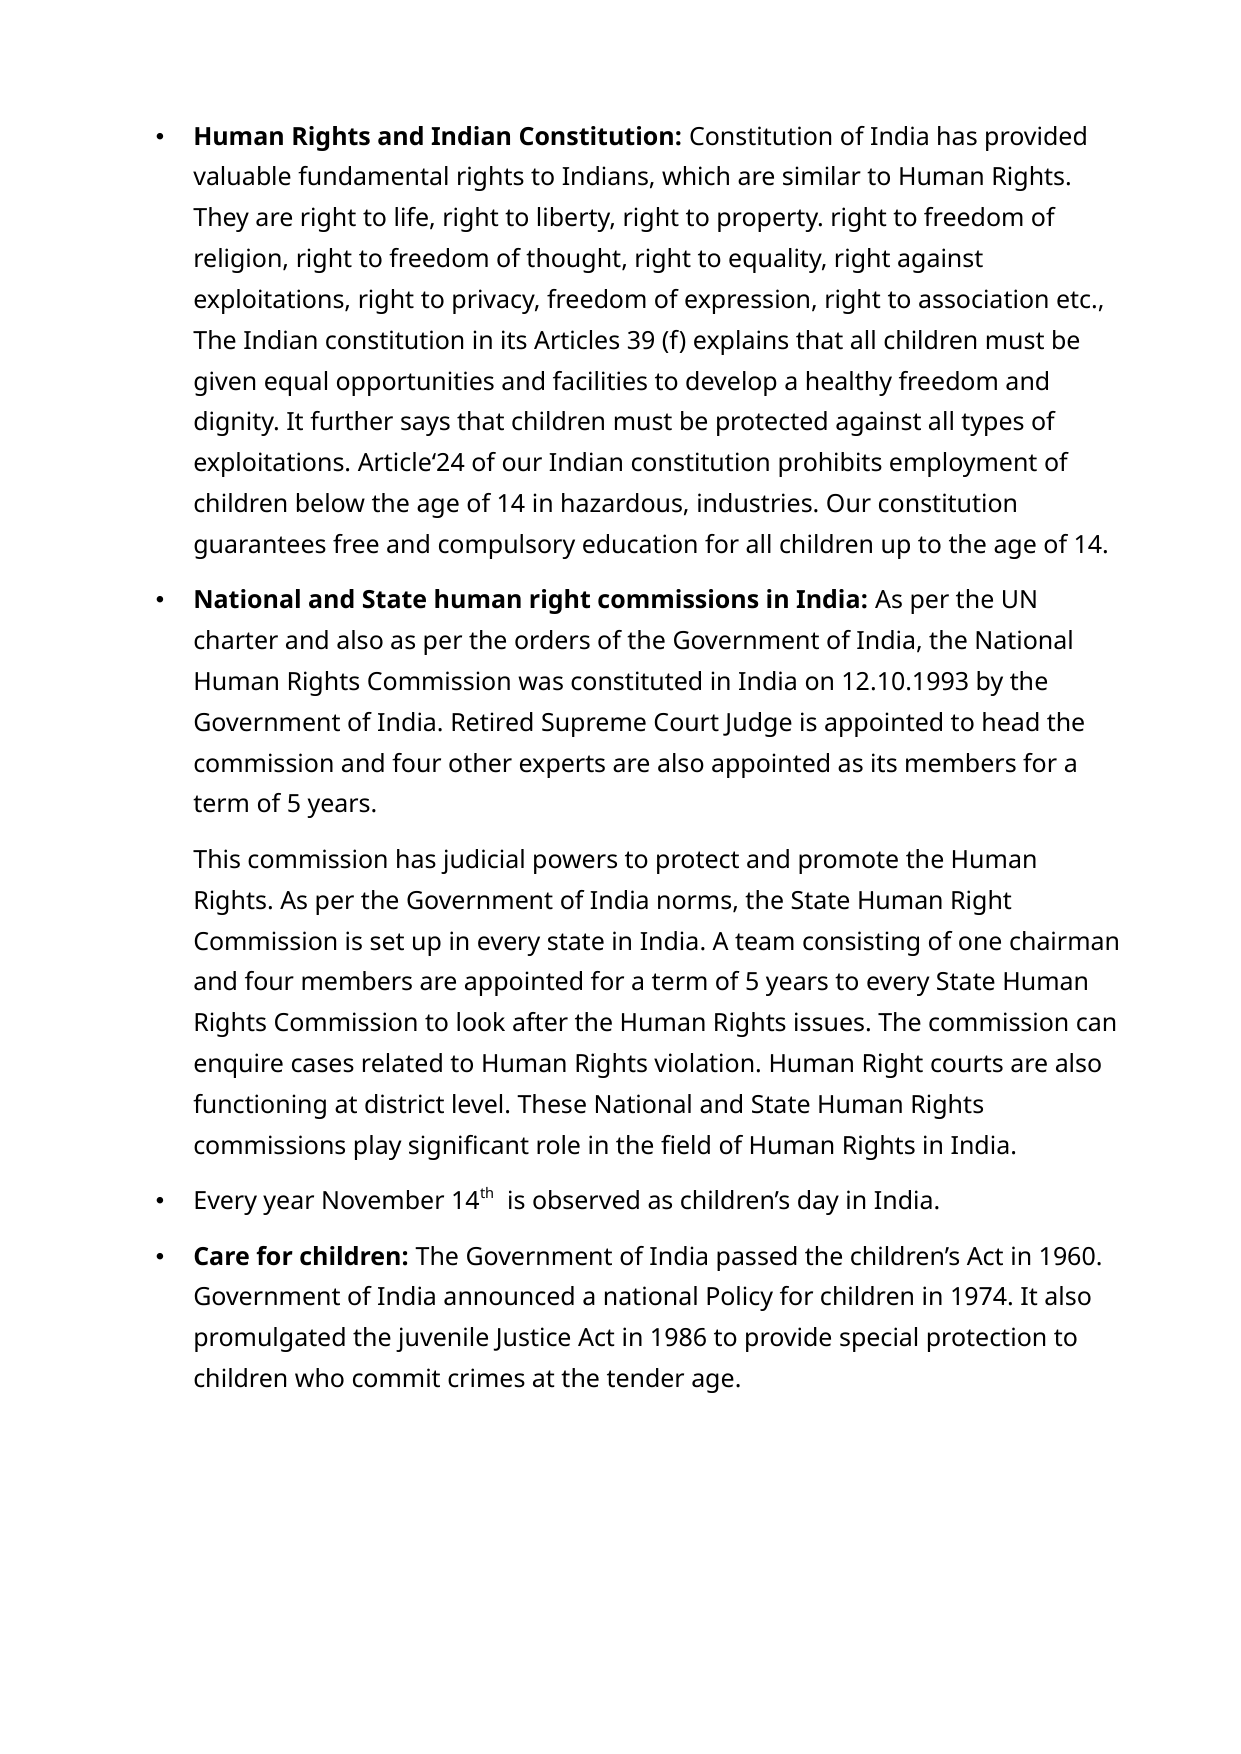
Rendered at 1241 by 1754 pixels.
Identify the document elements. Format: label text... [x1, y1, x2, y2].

list Human Rights and Indian Constitution: Constitution of India has provided valuable fundamental rights to Indians, which are similar to Human Rights. They are right to life, right to liberty, right to property. right to freedom of religion, right to freedom of thought, right to equality, right against exploitations, right to privacy, freedom of expression, right to association etc., The Indian constitution in its Articles 39 (f) explains that all children must be given equal opportunities and facilities to develop a healthy freedom and dignity. It further says that children must be protected against all types of exploitations. Article‘24 of our Indian constitution prohibits employment of children below the age of 14 in hazardous, industries. Our constitution guarantees free and compulsory education for all children up to the age of 14. [156, 118, 1122, 561]
list Every year November 14th is observed as children’s day in India. [156, 1183, 1122, 1217]
list Care for children: The Government of India passed the children’s Act in 1960. Government of India announced a national Policy for children in 1974. It also promulgated the juvenile Justice Act in 1986 to provide special protection to children who commit crimes at the tender age. [156, 1238, 1122, 1395]
list National and State human right commissions in India: As per the UN charter and also as per the orders of the Government of India, the National Human Rights Commission was constituted in India on 12.10.1993 by the Government of India. Retired Supreme Court Judge is appointed to head the commission and four other experts are also appointed as its members for a term of 5 years. [156, 582, 1122, 820]
list This commission has judicial powers to protect and promote the Human Rights. As per the Government of India norms, the State Human Right Commission is set up in every state in India. A team consisting of one chairman and four members are appointed for a term of 5 years to every State Human Rights Commission to look after the Human Rights issues. The commission can enquire cases related to Human Rights violation. Human Right courts are also functioning at district level. These National and State Human Rights commissions play significant role in the field of Human Rights in India. [156, 841, 1122, 1161]
